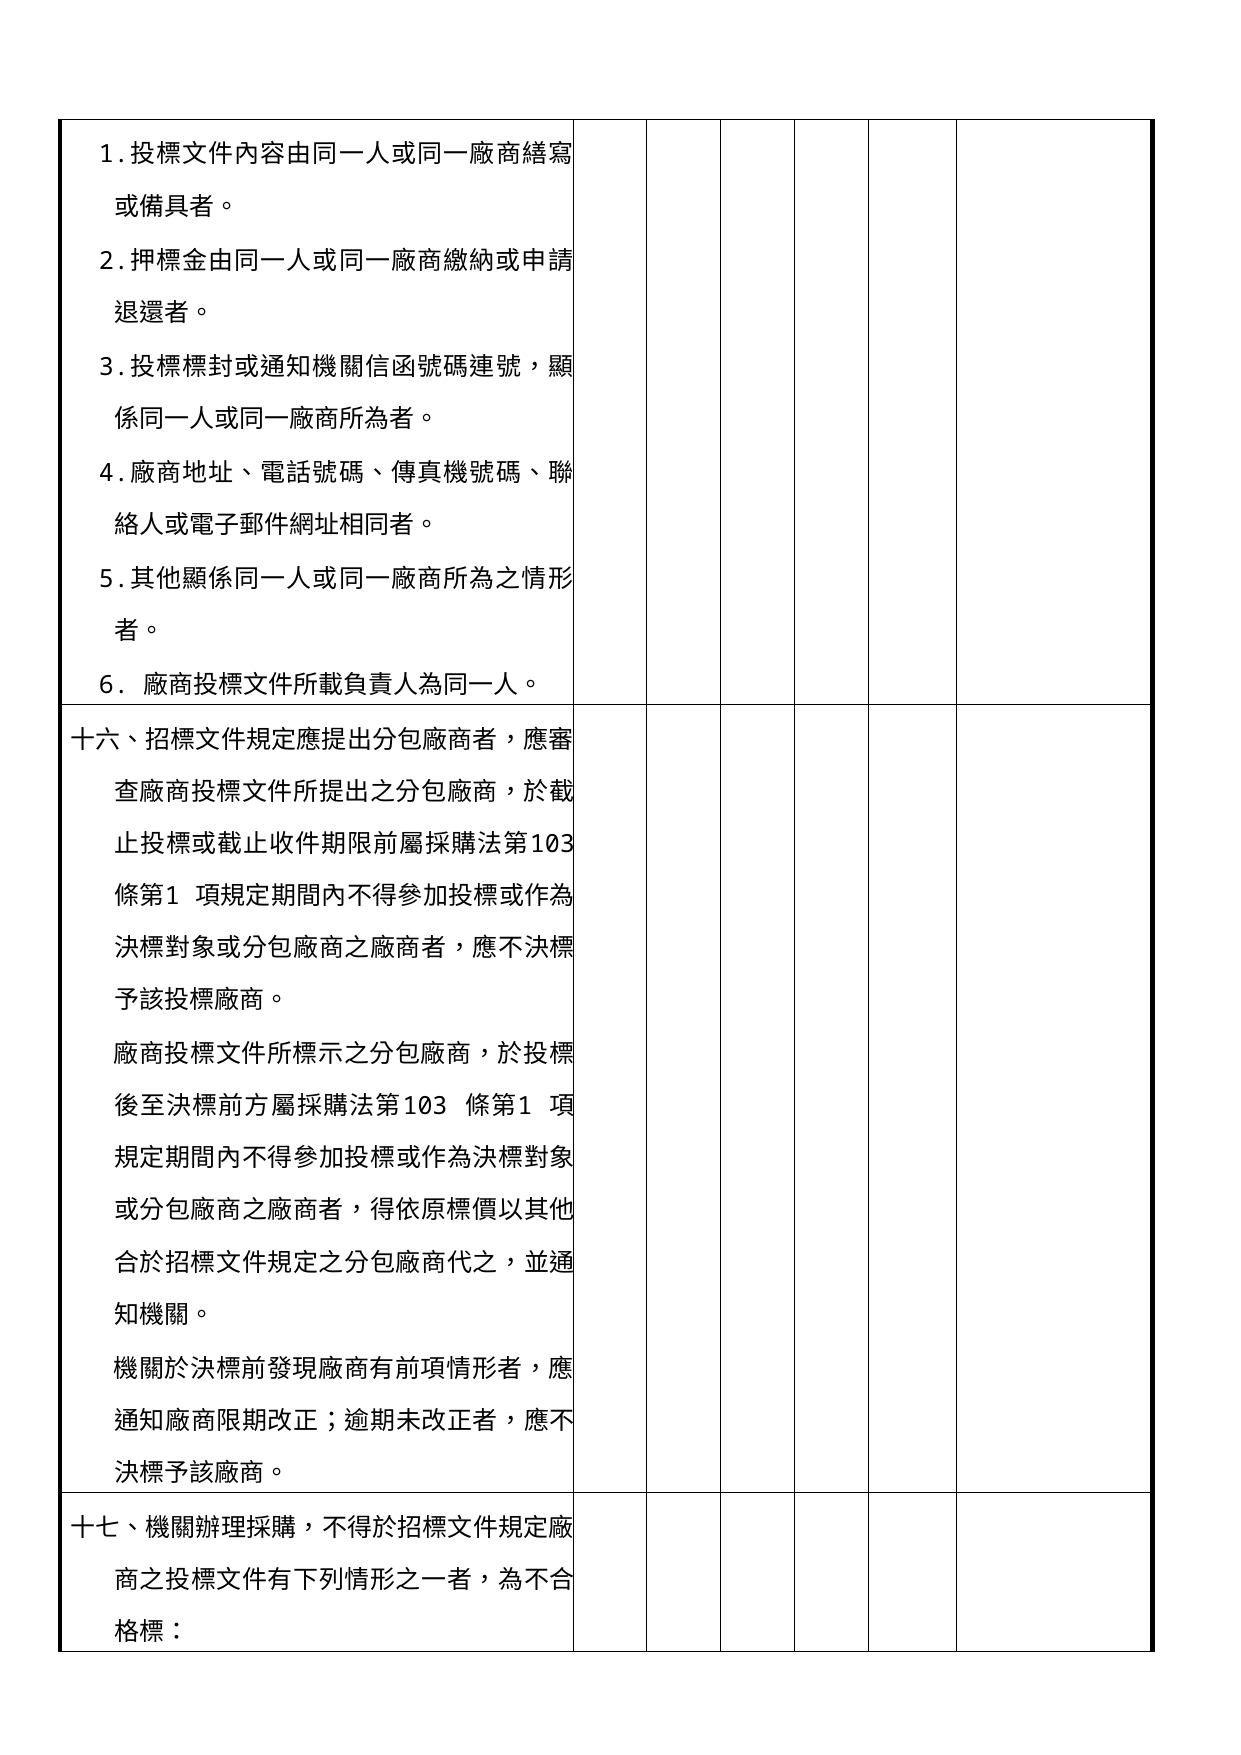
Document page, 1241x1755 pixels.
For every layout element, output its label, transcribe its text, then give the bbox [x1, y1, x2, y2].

table_cell [721, 1493, 794, 1651]
table_cell [574, 120, 646, 704]
table_cell [647, 705, 720, 1492]
table_cell [957, 1493, 1150, 1651]
table_cell [957, 705, 1150, 1492]
table_cell [647, 120, 720, 704]
table_cell 1.投標文件內容由同一人或同一廠商繕寫或備具者。 2.押標金由同一人或同一廠商繳納或申請退還者。 3.投標標封或通知機關信函號碼連號，顯係同一人或同一廠商所為者。 4.廠商地址、電話號碼、傳真機號碼、聯絡人或電子郵件網址相同者。 5.其他顯係同一人或同一廠商所為之情形者。 6. 廠商投標文件所載負責人為同一人。 [62, 120, 573, 704]
table_cell [869, 120, 956, 704]
table_cell [795, 1493, 868, 1651]
table_cell 十六、招標文件規定應提出分包廠商者，應審查廠商投標文件所提出之分包廠商，於截止投標或截止收件期限前屬採購法第103 條第1 項規定期間內不得參加投標或作為決標對象或分包廠商之廠商者，應不決標予該投標廠商。 廠商投標文件所標示之分包廠商，於投標後至決標前方屬採購法第103 條第1 項規定期間內不得參加投標或作為決標對象或分包廠商之廠商者，得依原標價以其他合於招標文件規定之分包廠商代之，並通知機關。 機關於決標前發現廠商有前項情形者，應通知廠商限期改正；逾期未改正者，應不決標予該廠商。 [62, 705, 573, 1492]
table_cell [574, 1493, 646, 1651]
table_cell [574, 705, 646, 1492]
table_cell [795, 120, 868, 704]
table_cell [721, 120, 794, 704]
table_cell [647, 1493, 720, 1651]
table_cell [869, 1493, 956, 1651]
table_cell [957, 120, 1150, 704]
table_cell [869, 705, 956, 1492]
table_cell 十七、機關辦理採購，不得於招標文件規定廠商之投標文件有下列情形之一者，為不合格標： [62, 1493, 573, 1651]
table_cell [721, 705, 794, 1492]
table_cell [795, 705, 868, 1492]
